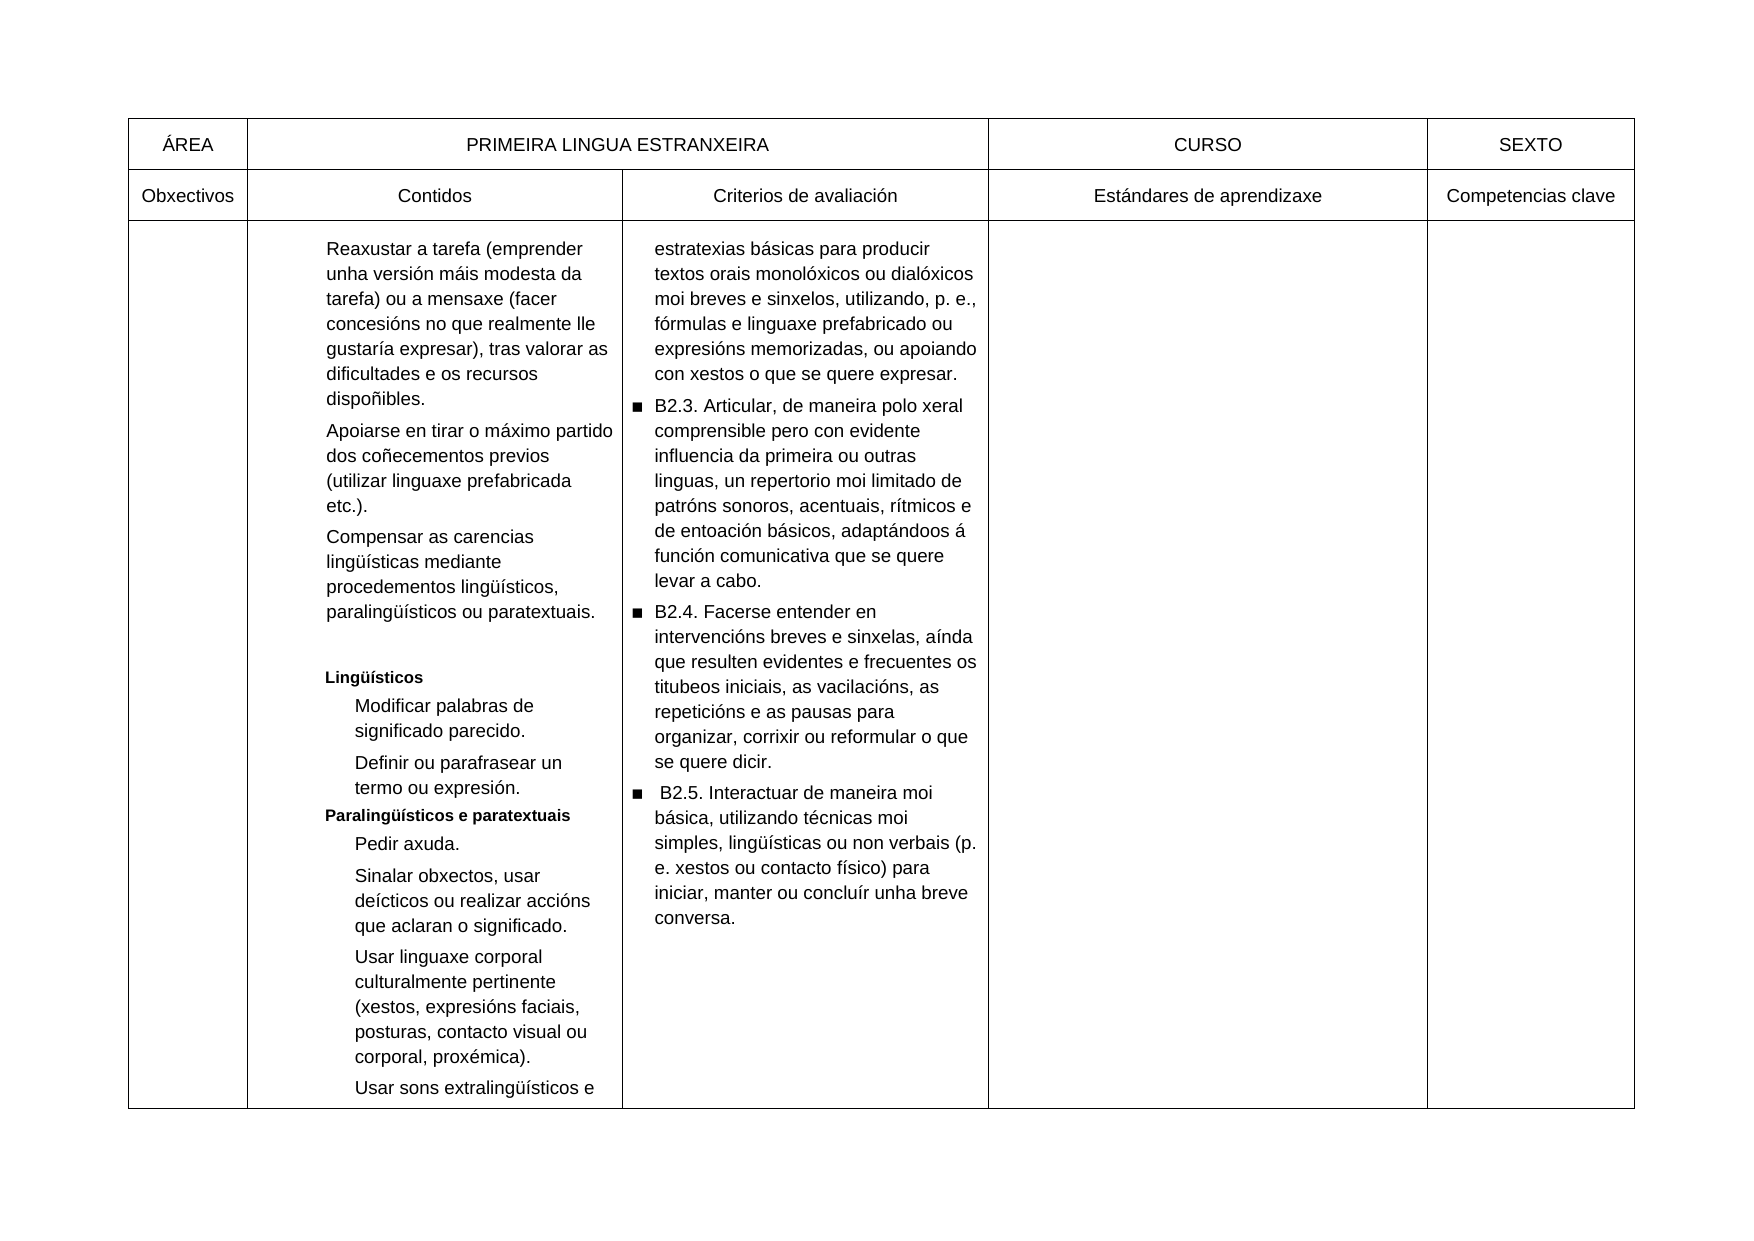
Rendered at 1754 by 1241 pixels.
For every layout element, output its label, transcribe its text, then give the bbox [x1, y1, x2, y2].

table_cell estratexias básicas para producir textos orais monolóxicos ou dialóxicos moi breves e sinxelos, utilizando, p. e., fórmulas e linguaxe prefabricado ou expresións memorizadas, ou apoiando con xestos o que se quere expresar. B2.3. Articular, de maneira polo xeral comprensible pero con evidente influencia da primeira ou outras linguas, un repertorio moi limitado de patróns sonoros, acentuais, rítmicos e de entoación básicos, adaptándoos á función comunicativa que se quere levar a cabo. B2.4. Facerse entender en intervencións breves e sinxelas, aínda que resulten evidentes e frecuentes os titubeos iniciais, as vacilacións, as repeticións e as pausas para organizar, corrixir ou reformular o que se quere dicir. B2.5. Interactuar de maneira moi básica, utilizando técnicas moi simples, lingüísticas ou non verbais (p. e. xestos ou contacto físico) para iniciar, manter ou concluír unha breve conversa. [623, 221, 988, 1108]
table_cell [989, 221, 1427, 1108]
table_header PRIMEIRA LINGUA ESTRANXEIRA [248, 119, 988, 169]
table_cell [1428, 221, 1634, 1108]
table_cell Competencias clave [1428, 170, 1634, 220]
table_cell [129, 221, 247, 1108]
table_cell Reaxustar a tarefa (emprender unha versión máis modesta da tarefa) ou a mensaxe (facer concesións no que realmente lle gustaría expresar), tras valorar as dificultades e os recursos dispoñibles. Apoiarse en tirar o máximo partido dos coñecementos previos (utilizar linguaxe prefabricada etc.). Compensar as carencias lingüísticas mediante procedementos lingüísticos, paralingüísticos ou paratextuais. Lingüísticos Modificar palabras de significado parecido. Definir ou parafrasear un termo ou expresión. Paralingüísticos e paratextuais Pedir axuda. Sinalar obxectos, usar deícticos ou realizar accións que aclaran o significado. Usar linguaxe corporal culturalmente pertinente (xestos, expresións faciais, posturas, contacto visual ou corporal, proxémica). Usar sons extralingüísticos e [248, 221, 622, 1108]
table_cell Criterios de avaliación [623, 170, 988, 220]
table_header ÁREA [129, 119, 247, 169]
table_header CURSO [989, 119, 1427, 169]
table_cell Obxectivos [129, 170, 247, 220]
table_cell Contidos [248, 170, 622, 220]
table_cell Estándares de aprendizaxe [989, 170, 1427, 220]
table_header SEXTO [1428, 119, 1634, 169]
